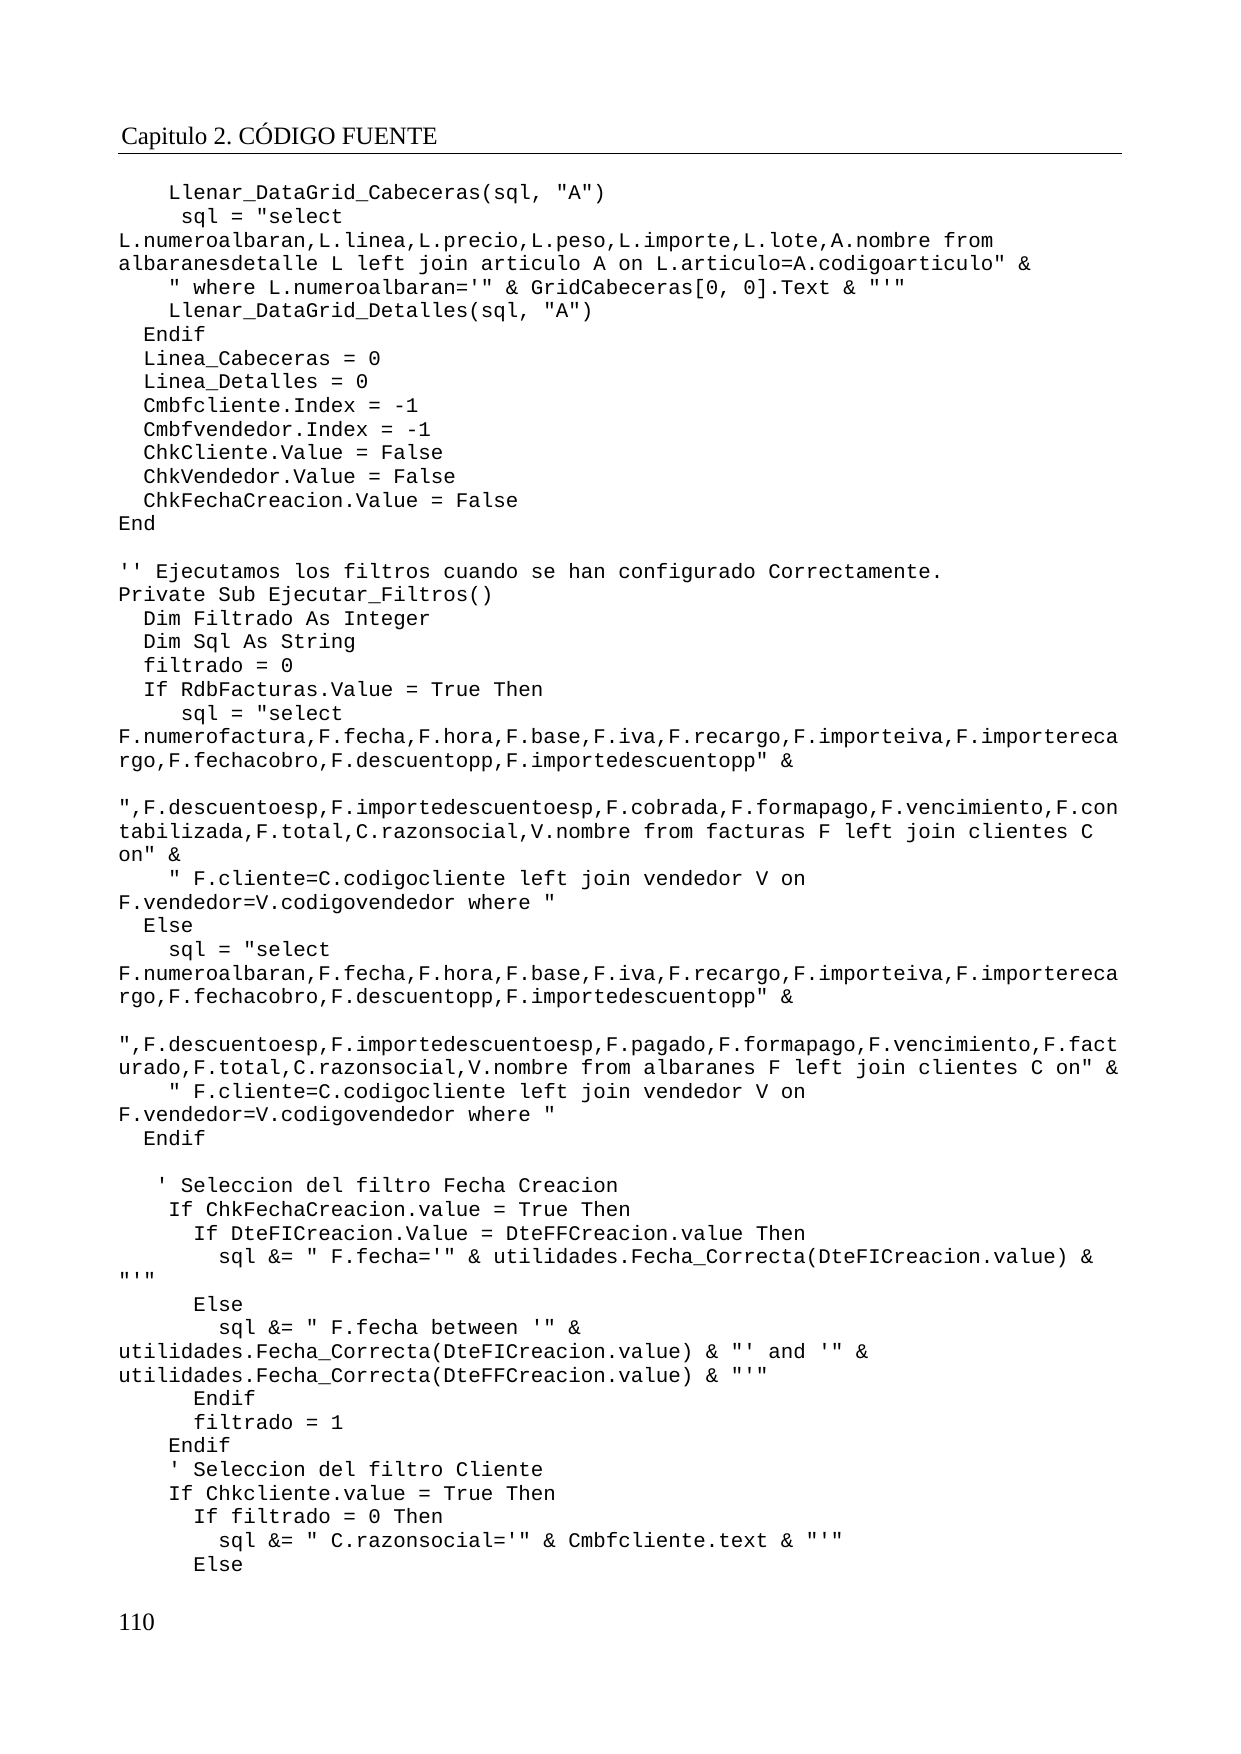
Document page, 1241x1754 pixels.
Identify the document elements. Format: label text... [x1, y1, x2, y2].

text ' Seleccion del filtro Fecha Creacion [118, 1175, 1122, 1199]
text " F.cliente=C.codigocliente left join vendedor V on F.vendedor=V.codigovendedor where " [118, 868, 1122, 915]
text Linea_Cabeceras = 0 [118, 348, 1122, 371]
text ",F.descuentoesp,F.importedescuentoesp,F.pagado,F.formapago,F.vencimiento,F.facturado,F.total,C.razonsocial,V.nombre from albaranes F left join clientes C on" & [118, 1010, 1122, 1081]
text Cmbfcliente.Index = -1 [118, 395, 1122, 419]
text Endif [118, 1388, 1122, 1412]
text If Chkcliente.value = True Then [118, 1483, 1122, 1506]
text Llenar_DataGrid_Detalles(sql, "A") [118, 301, 1122, 324]
text Linea_Detalles = 0 [118, 371, 1122, 395]
text End [118, 513, 1122, 537]
text Endif [118, 1436, 1122, 1459]
text ChkFechaCreacion.Value = False [118, 490, 1122, 513]
text Cmbfvendedor.Index = -1 [118, 419, 1122, 442]
text filtrado = 1 [118, 1412, 1122, 1436]
text Dim Sql As String [118, 632, 1122, 655]
text If filtrado = 0 Then [118, 1506, 1122, 1530]
text If DteFICreacion.Value = DteFFCreacion.value Then [118, 1223, 1122, 1246]
text Else [118, 1294, 1122, 1317]
text ",F.descuentoesp,F.importedescuentoesp,F.cobrada,F.formapago,F.vencimiento,F.contabilizada,F.total,C.razonsocial,V.nombre from facturas F left join clientes C on" & [118, 773, 1122, 868]
text Else [118, 915, 1122, 939]
text sql = "select F.numerofactura,F.fecha,F.hora,F.base,F.iva,F.recargo,F.importeiva,F.importerecargo,F.fechacobro,F.descuentopp,F.importedescuentopp" & [118, 702, 1122, 773]
text sql = "select L.numeroalbaran,L.linea,L.precio,L.peso,L.importe,L.lote,A.nombre from albaranesdetalle L left join articulo A on L.articulo=A.codigoarticulo" & [118, 206, 1122, 277]
text Private Sub Ejecutar_Filtros() [118, 584, 1122, 608]
text Else [118, 1554, 1122, 1577]
text '' Ejecutamos los filtros cuando se han configurado Correctamente. [118, 561, 1122, 584]
text Dim Filtrado As Integer [118, 608, 1122, 632]
text " where L.numeroalbaran='" & GridCabeceras[0, 0].Text & "'" [118, 277, 1122, 301]
text filtrado = 0 [118, 655, 1122, 679]
text sql = "select F.numeroalbaran,F.fecha,F.hora,F.base,F.iva,F.recargo,F.importeiva,F.importerecargo,F.fechacobro,F.descuentopp,F.importedescuentopp" & [118, 939, 1122, 1010]
text sql &= " C.razonsocial='" & Cmbfcliente.text & "'" [118, 1530, 1122, 1554]
text If RdbFacturas.Value = True Then [118, 679, 1122, 702]
text Llenar_DataGrid_Cabeceras(sql, "A") [118, 182, 1122, 206]
text sql &= " F.fecha='" & utilidades.Fecha_Correcta(DteFICreacion.value) & "'" [118, 1246, 1122, 1294]
text ChkCliente.Value = False [118, 442, 1122, 466]
text Endif [118, 1128, 1122, 1152]
text If ChkFechaCreacion.value = True Then [118, 1199, 1122, 1223]
text " F.cliente=C.codigocliente left join vendedor V on F.vendedor=V.codigovendedor where " [118, 1081, 1122, 1128]
text ChkVendedor.Value = False [118, 466, 1122, 490]
text Endif [118, 324, 1122, 348]
text sql &= " F.fecha between '" & utilidades.Fecha_Correcta(DteFICreacion.value) & "' and '" & utilidades.Fecha_Correcta(DteFFCreacion.value) & "'" [118, 1317, 1122, 1388]
text ' Seleccion del filtro Cliente [118, 1459, 1122, 1483]
